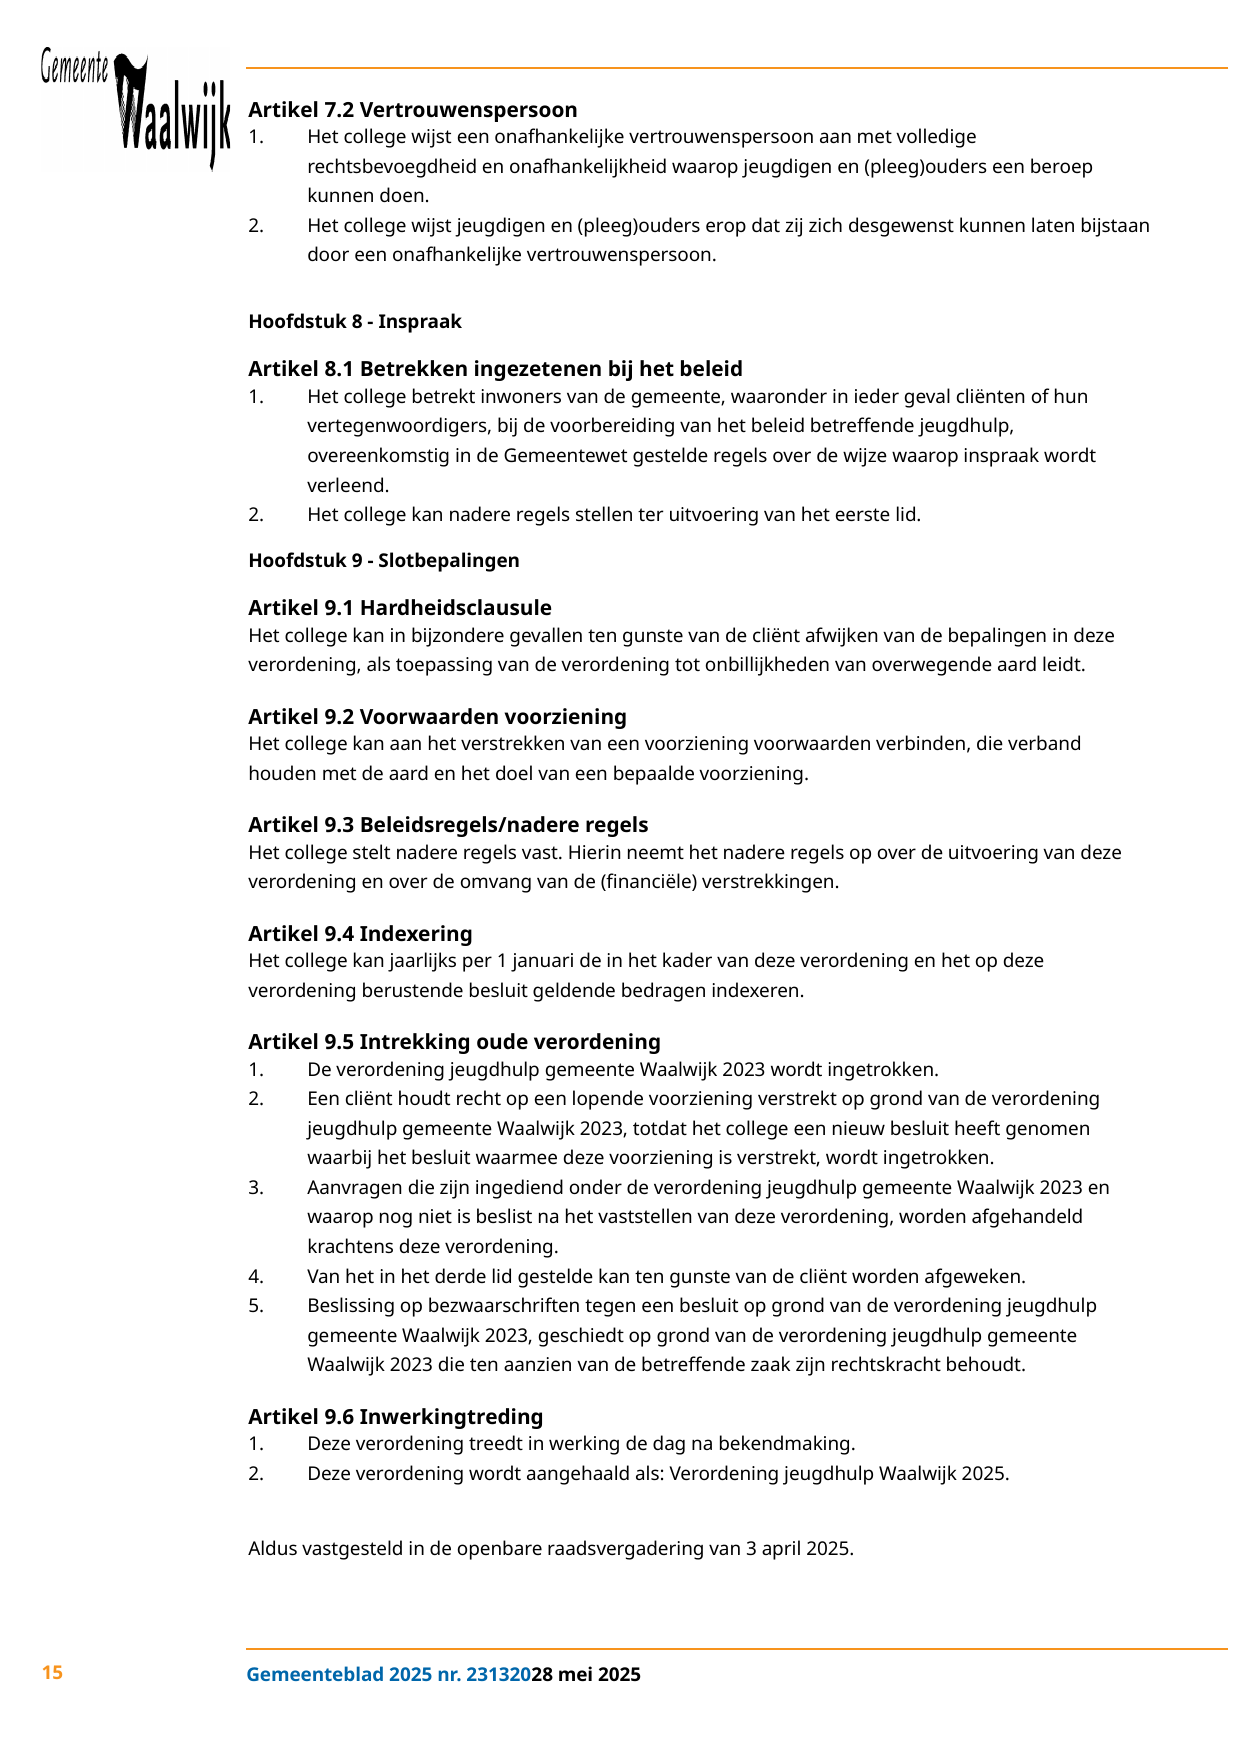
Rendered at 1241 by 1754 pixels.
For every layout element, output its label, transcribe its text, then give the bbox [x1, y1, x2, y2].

text Het college kan in bijzondere gevallen ten gunste van de cliënt afwijken van de bepalingen in deze verordening, als toepassing van de verordening tot onbillijkheden van overwegende aard leidt. [248, 622, 1152, 677]
text Artikel 9.3 Beleidsregels/nadere regels [248, 810, 1152, 839]
list Het college wijst jeugdigen en (pleeg)ouders erop dat zij zich desgewenst kunnen laten bijstaan door een onafhankelijke vertrouwenspersoon. [248, 212, 1152, 267]
list Van het in het derde lid gestelde kan ten gunste van de cliënt worden afgeweken. [248, 1263, 1152, 1288]
text Het college stelt nadere regels vast. Hierin neemt het nadere regels op over de uitvoering van deze verordening en over de omvang van de (financiële) verstrekkingen. [248, 839, 1152, 894]
text Hoofdstuk 8 - Inspraak [248, 308, 1152, 334]
text Artikel 8.1 Betrekken ingezetenen bij het beleid [248, 354, 1152, 383]
text Artikel 7.2 Vertrouwenspersoon [248, 95, 1152, 123]
text Hoofdstuk 9 - Slotbepalingen [248, 547, 1152, 573]
list De verordening jeugdhulp gemeente Waalwijk 2023 wordt ingetrokken. [248, 1056, 1152, 1081]
text Artikel 9.4 Indexering [248, 919, 1152, 947]
list Het college kan nadere regels stellen ter uitvoering van het eerste lid. [248, 501, 1152, 527]
picture [41, 47, 231, 172]
text Het college kan jaarlijks per 1 januari de in het kader van deze verordening en het op deze verordening berustende besluit geldende bedragen indexeren. [248, 947, 1152, 1003]
text Artikel 9.6 Inwerkingtreding [248, 1402, 1152, 1430]
text Artikel 9.1 Hardheidsclausule [248, 593, 1152, 622]
list Deze verordening treedt in werking de dag na bekendmaking. [248, 1430, 1152, 1456]
list Een cliënt houdt recht op een lopende voorziening verstrekt op grond van de verordening jeugdhulp gemeente Waalwijk 2023, totdat het college een nieuw besluit heeft genomen waarbij het besluit waarmee deze voorziening is verstrekt, wordt ingetrokken. [248, 1085, 1152, 1170]
text Aldus vastgesteld in de openbare raadsvergadering van 3 april 2025. [248, 1535, 1152, 1561]
list Het college wijst een onafhankelijke vertrouwenspersoon aan met volledige rechtsbevoegdheid en onafhankelijkheid waarop jeugdigen en (pleeg)ouders een beroep kunnen doen. [248, 123, 1152, 208]
text Artikel 9.5 Intrekking oude verordening [248, 1027, 1152, 1056]
list Deze verordening wordt aangehaald als: Verordening jeugdhulp Waalwijk 2025. [248, 1460, 1152, 1486]
list Aanvragen die zijn ingediend onder de verordening jeugdhulp gemeente Waalwijk 2023 en waarop nog niet is beslist na het vaststellen van deze verordening, worden afgehandeld krachtens deze verordening. [248, 1174, 1152, 1259]
text Het college kan aan het verstrekken van een voorziening voorwaarden verbinden, die verband houden met de aard en het doel van een bepaalde voorziening. [248, 730, 1152, 786]
text Artikel 9.2 Voorwaarden voorziening [248, 702, 1152, 730]
list Beslissing op bezwaarschriften tegen een besluit op grond van de verordening jeugdhulp gemeente Waalwijk 2023, geschiedt op grond van de verordening jeugdhulp gemeente Waalwijk 2023 die ten aanzien van de betreffende zaak zijn rechtskracht behoudt. [248, 1292, 1152, 1377]
list Het college betrekt inwoners van de gemeente, waaronder in ieder geval cliënten of hun vertegenwoordigers, bij de voorbereiding van het beleid betreffende jeugdhulp, overeenkomstig in de Gemeentewet gestelde regels over de wijze waarop inspraak wordt verleend. [248, 383, 1152, 497]
